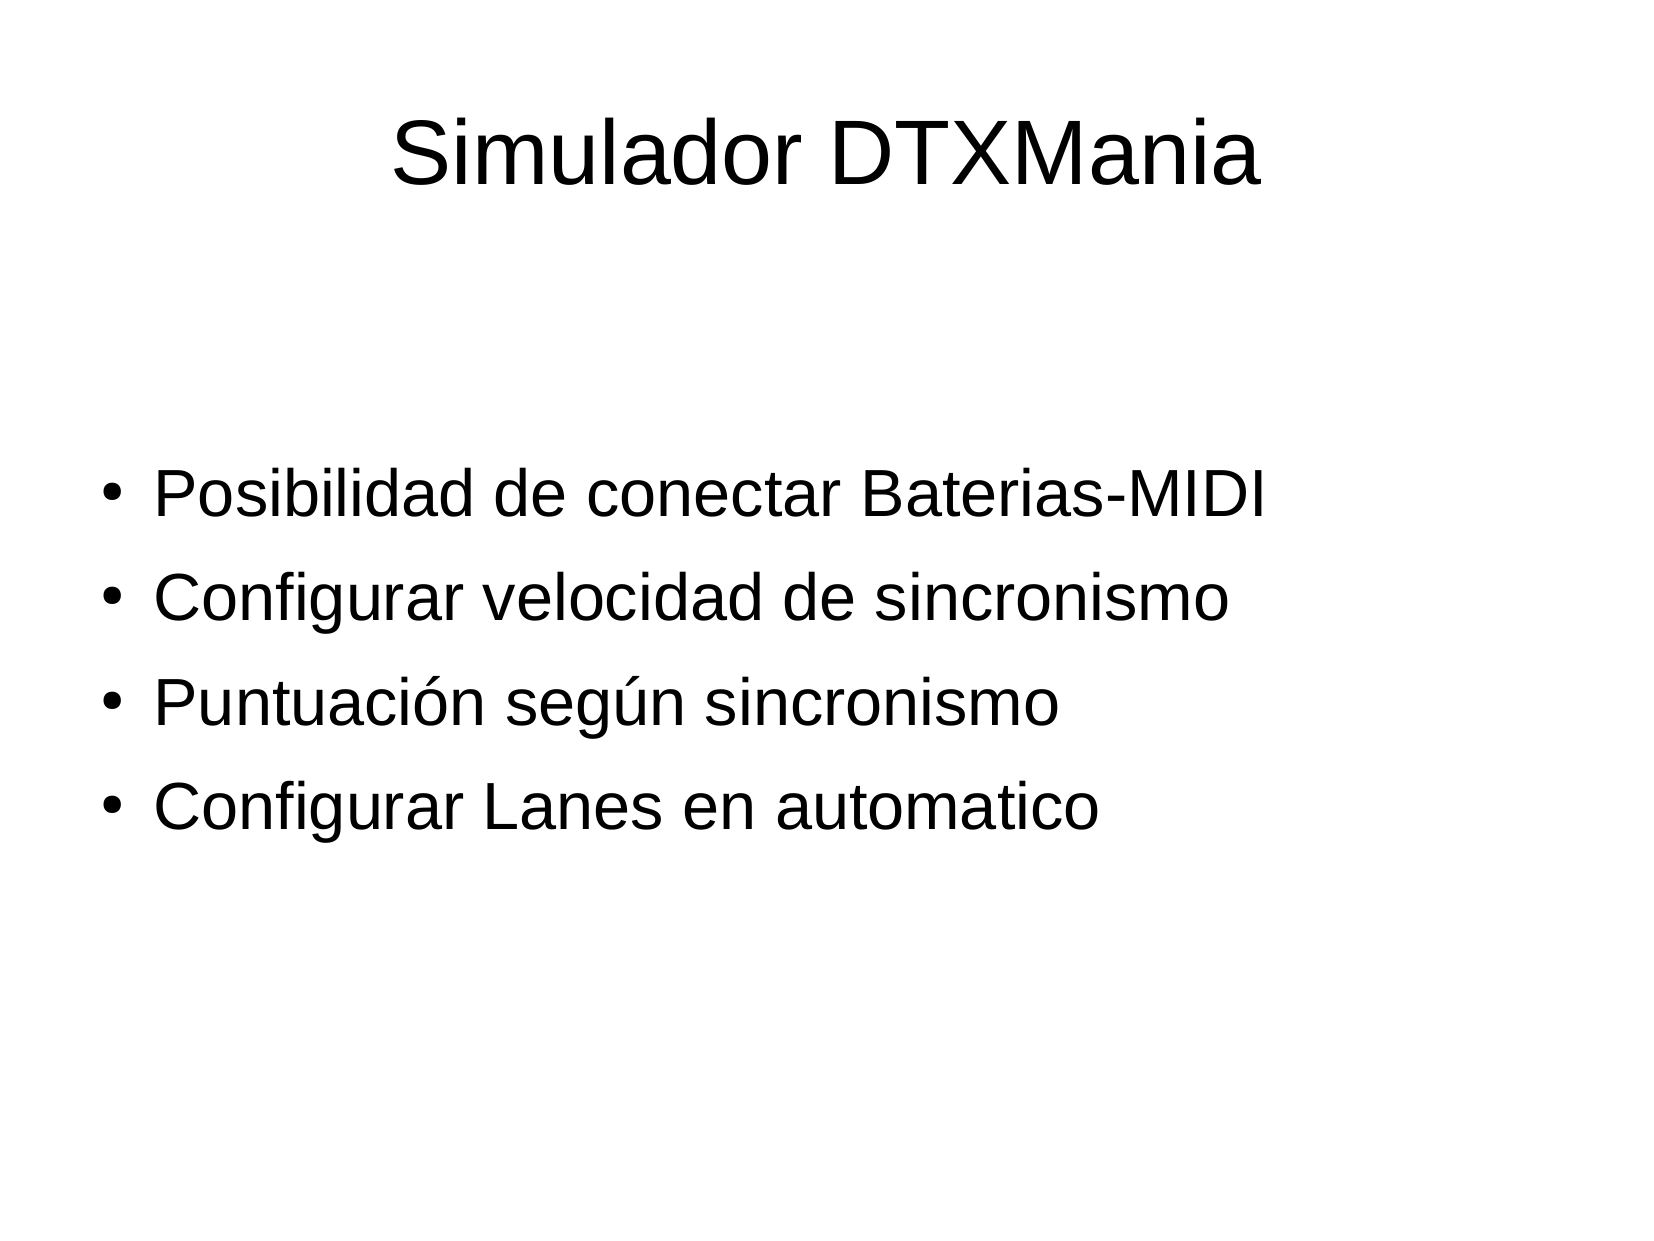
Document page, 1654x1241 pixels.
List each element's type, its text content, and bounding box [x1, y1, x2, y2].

list Posibilidad de conectar Baterias-MIDI Configurar velocidad de sincronismo Puntuación según sincronismo Configurar Lanes en automatico [82, 290, 1571, 1010]
title Simulador DTXMania [82, 49, 1571, 257]
